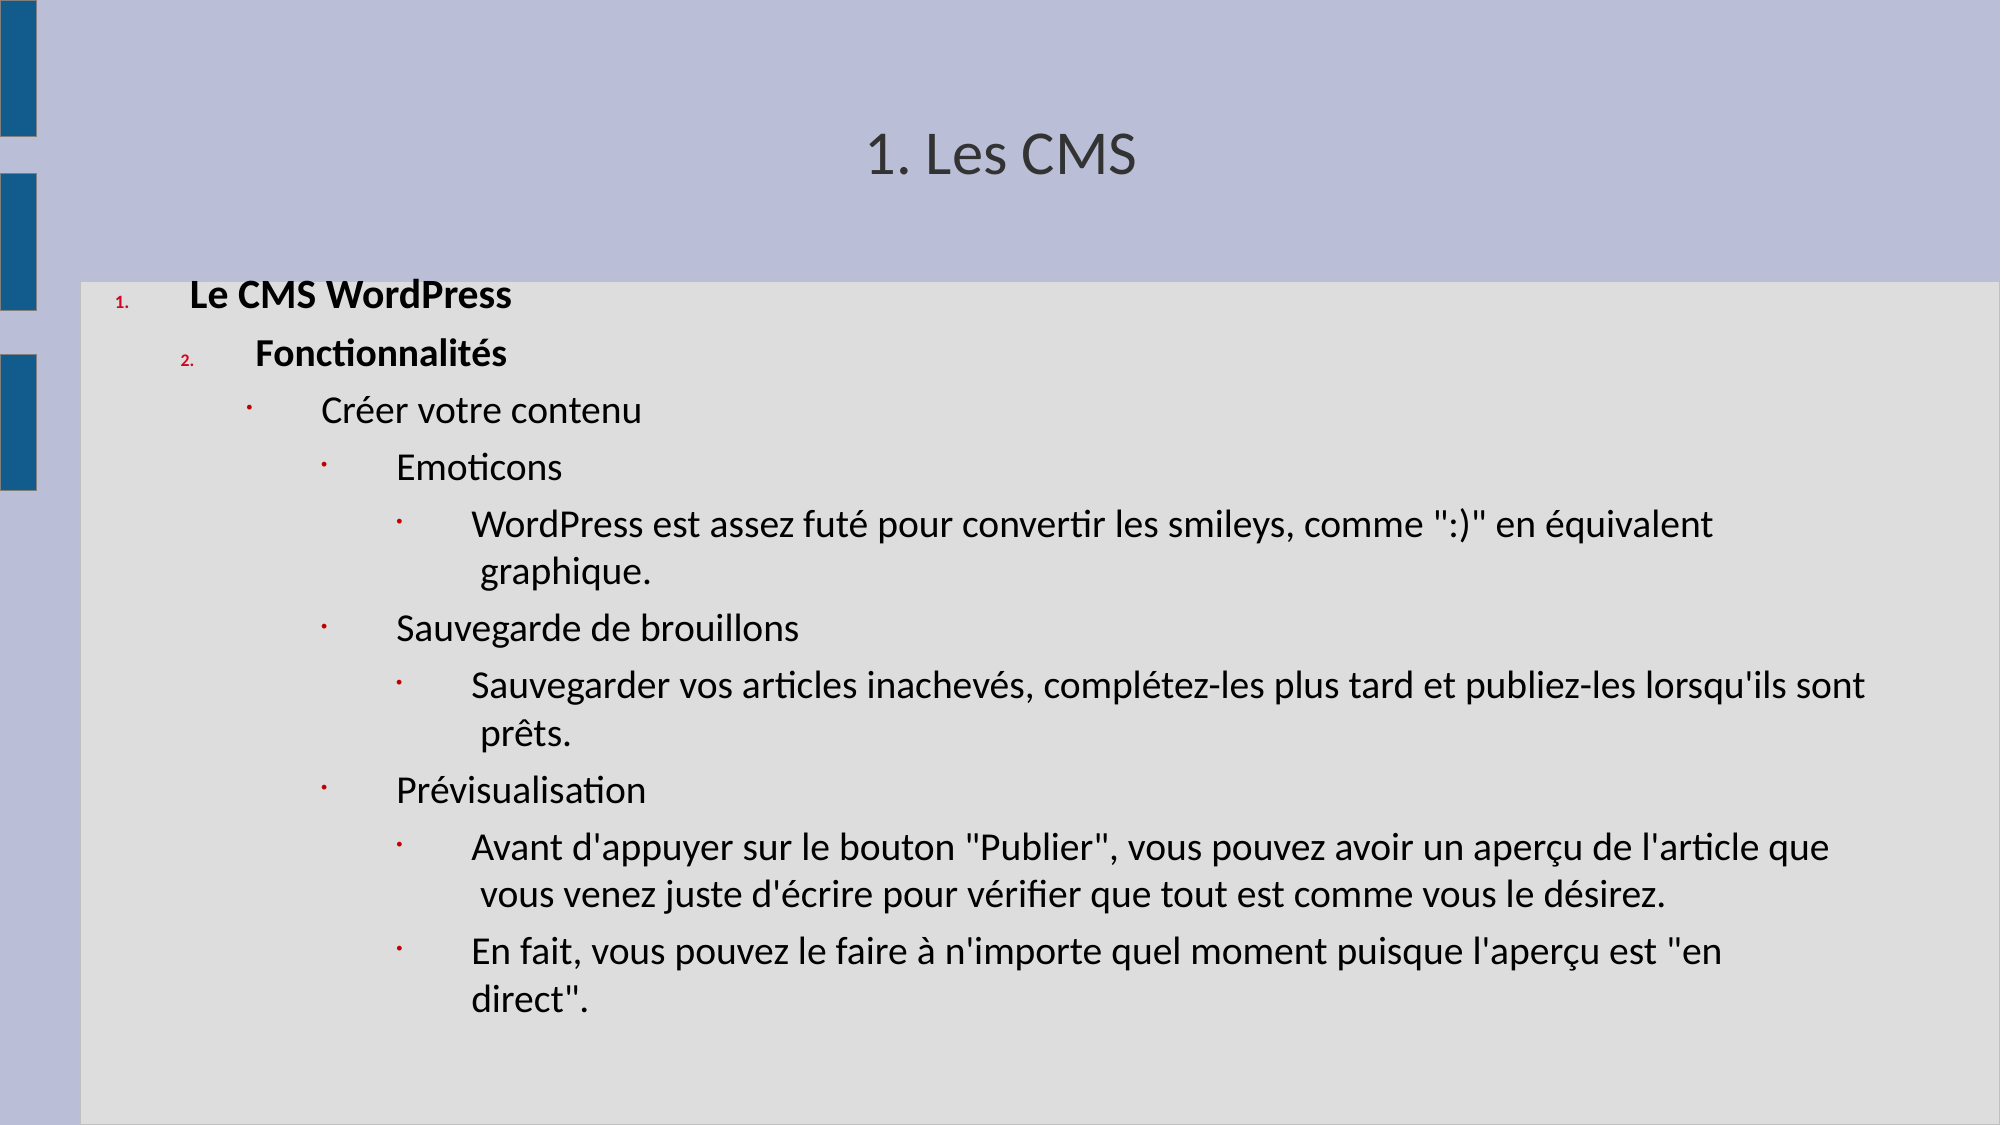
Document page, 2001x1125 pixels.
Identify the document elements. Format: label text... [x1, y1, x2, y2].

text_box Le CMS WordPress Fonctionnalités Créer votre contenu Emoticons WordPress est assez futé pour convertir les smileys, comme ":)" en équivalent graphique. Sauvegarde de brouillons Sauvegarder vos articles inachevés, complétez-les plus tard et publiez-les lorsqu'ils sont prêts. Prévisualisation Avant d'appuyer sur le bouton "Publier", vous pouvez avoir un aperçu de l'article que vous venez juste d'écrire pour vérifier que tout est comme vous le désirez. En fait, vous pouvez le faire à n'importe quel moment puisque l'aperçu est "en direct". [112, 254, 1873, 1021]
title 1. Les CMS [859, 109, 1141, 254]
